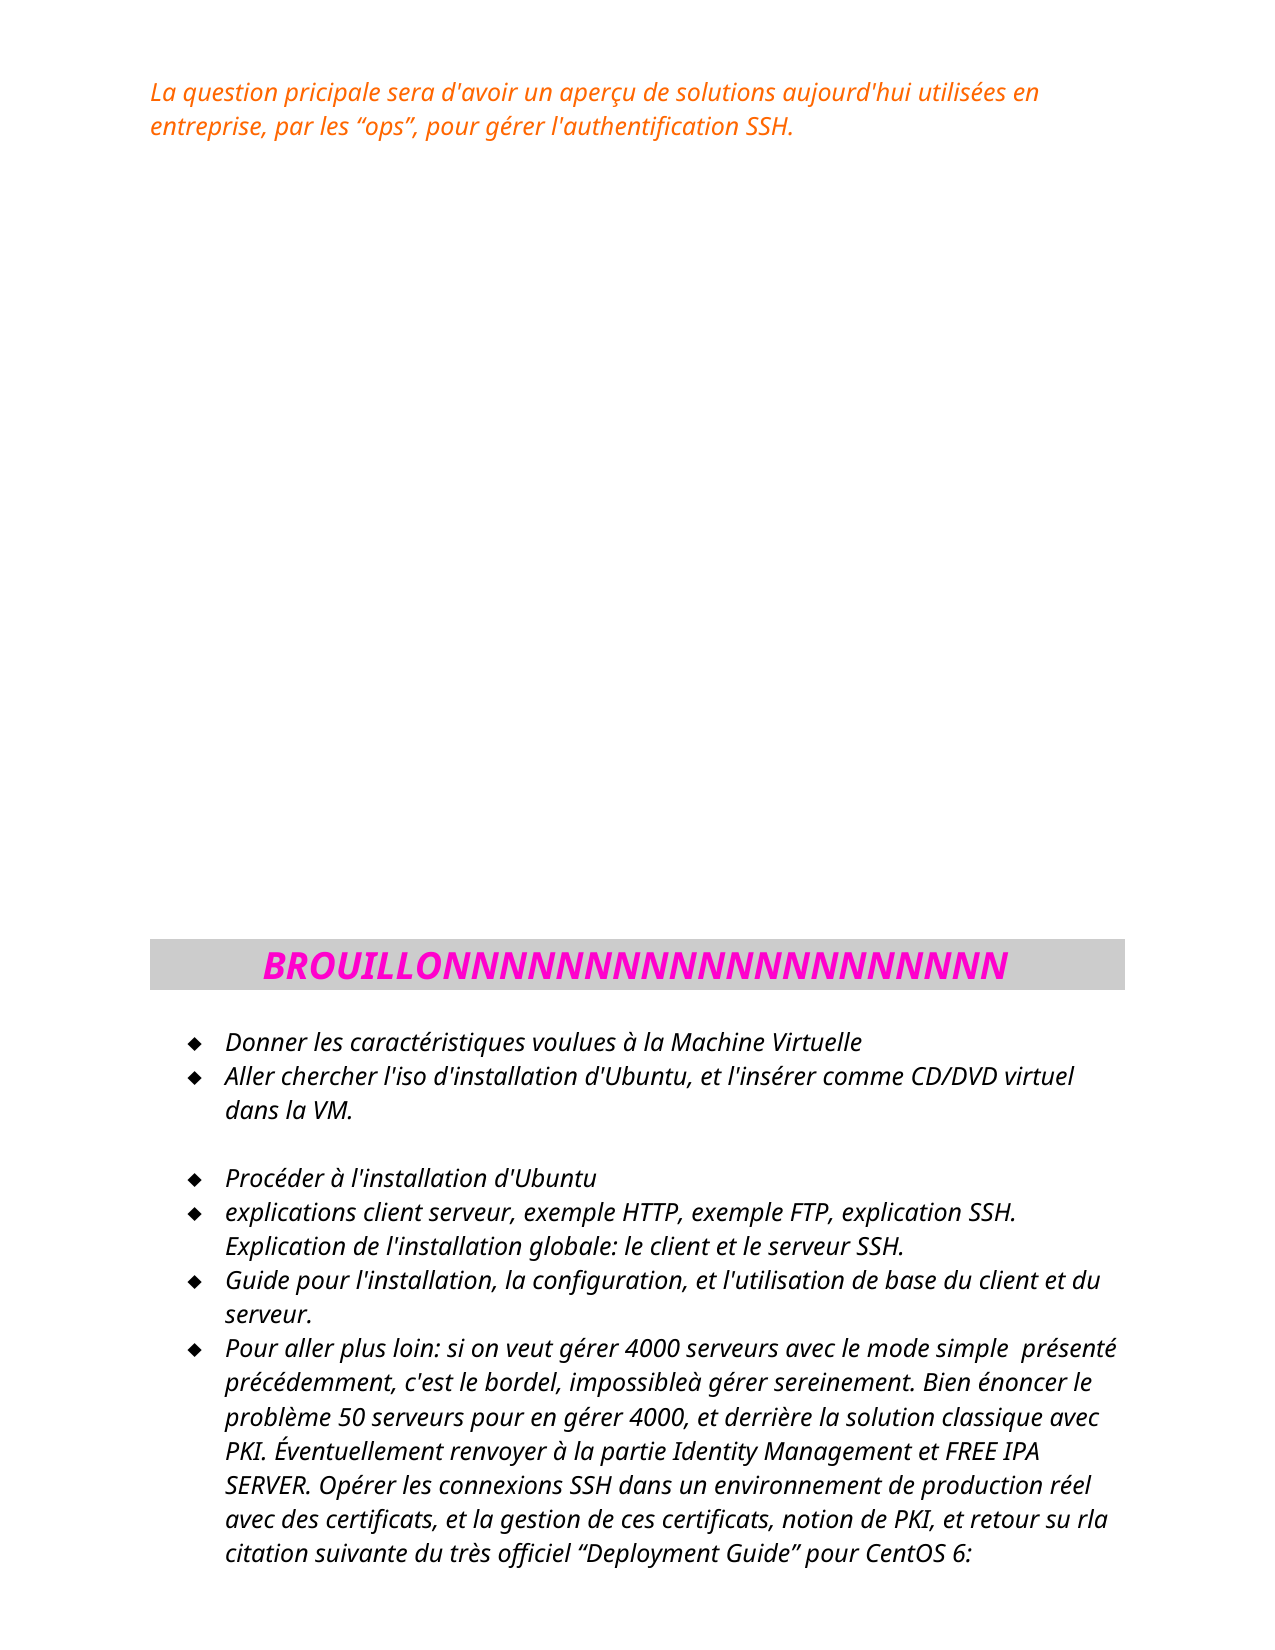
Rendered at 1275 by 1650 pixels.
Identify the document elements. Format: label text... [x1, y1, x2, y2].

list explications client serveur, exemple HTTP, exemple FTP, explication SSH. Explication de l'installation globale: le client et le serveur SSH. [187, 1195, 1125, 1263]
list Donner les caractéristiques voulues à la Machine Virtuelle [187, 1024, 1125, 1058]
text BROUILLONNNNNNNNNNNNNNNNNNNN [150, 939, 1125, 990]
list Guide pour l'installation, la configuration, et l'utilisation de base du client et du serveur. [187, 1263, 1125, 1331]
text La question pricipale sera d'avoir un aperçu de solutions aujourd'hui utilisées en entreprise, par les “ops”, pour gérer l'authentification SSH. [150, 75, 1125, 143]
list Pour aller plus loin: si on veut gérer 4000 serveurs avec le mode simple présenté précédemment, c'est le bordel, impossibleà gérer sereinement. Bien énoncer le problème 50 serveurs pour en gérer 4000, et derrière la solution classique avec PKI. Éventuellement renvoyer à la partie Identity Management et FREE IPA SERVER. Opérer les connexions SSH dans un environnement de production réel avec des certificats, et la gestion de ces certificats, notion de PKI, et retour su rla citation suivante du très officiel “Deployment Guide” pour CentOS 6: [187, 1331, 1125, 1569]
list Aller chercher l'iso d'installation d'Ubuntu, et l'insérer comme CD/DVD virtuel dans la VM. [187, 1058, 1125, 1127]
list Procéder à l'installation d'Ubuntu [187, 1161, 1125, 1195]
